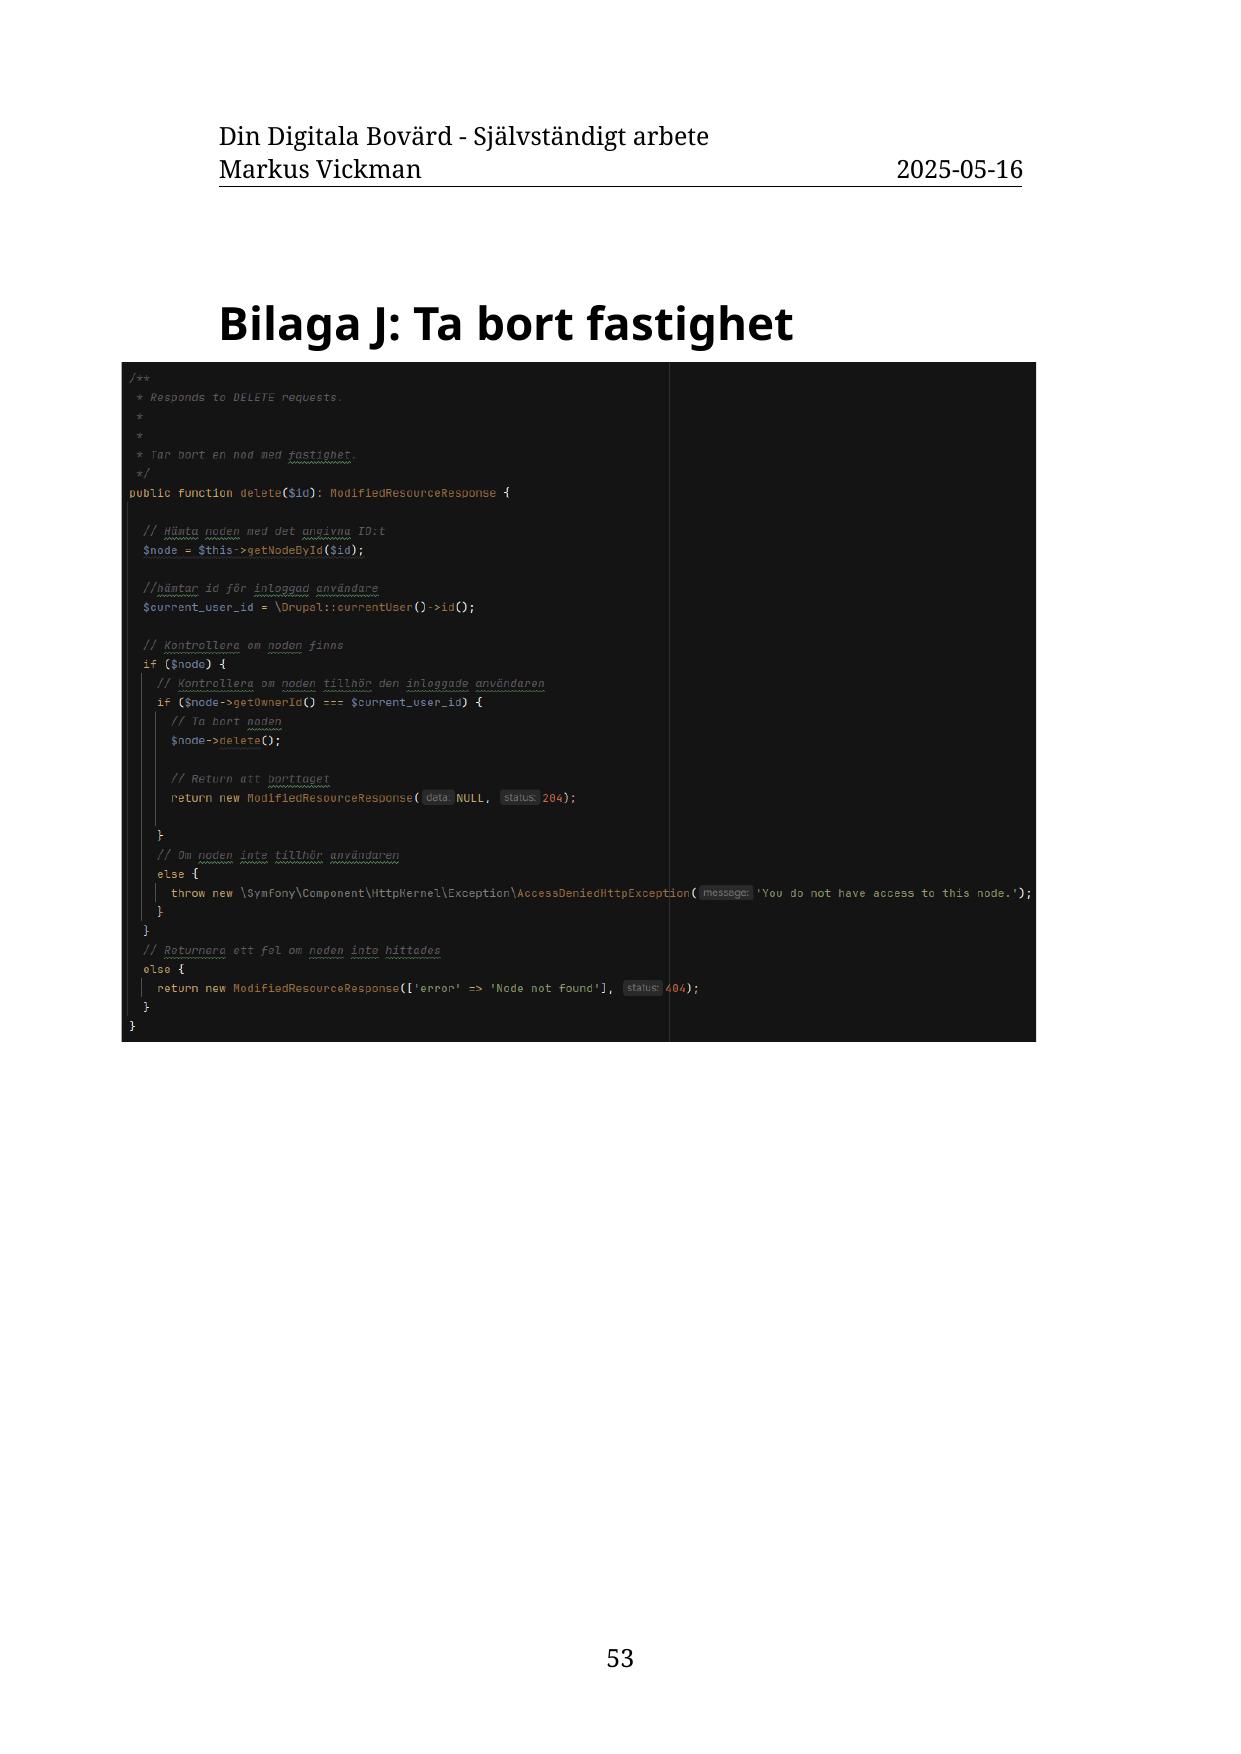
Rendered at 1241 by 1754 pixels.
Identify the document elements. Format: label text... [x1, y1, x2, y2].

picture [121, 362, 1037, 1042]
subtitle Bilaga J: Ta bort fastighet [218, 291, 1022, 353]
